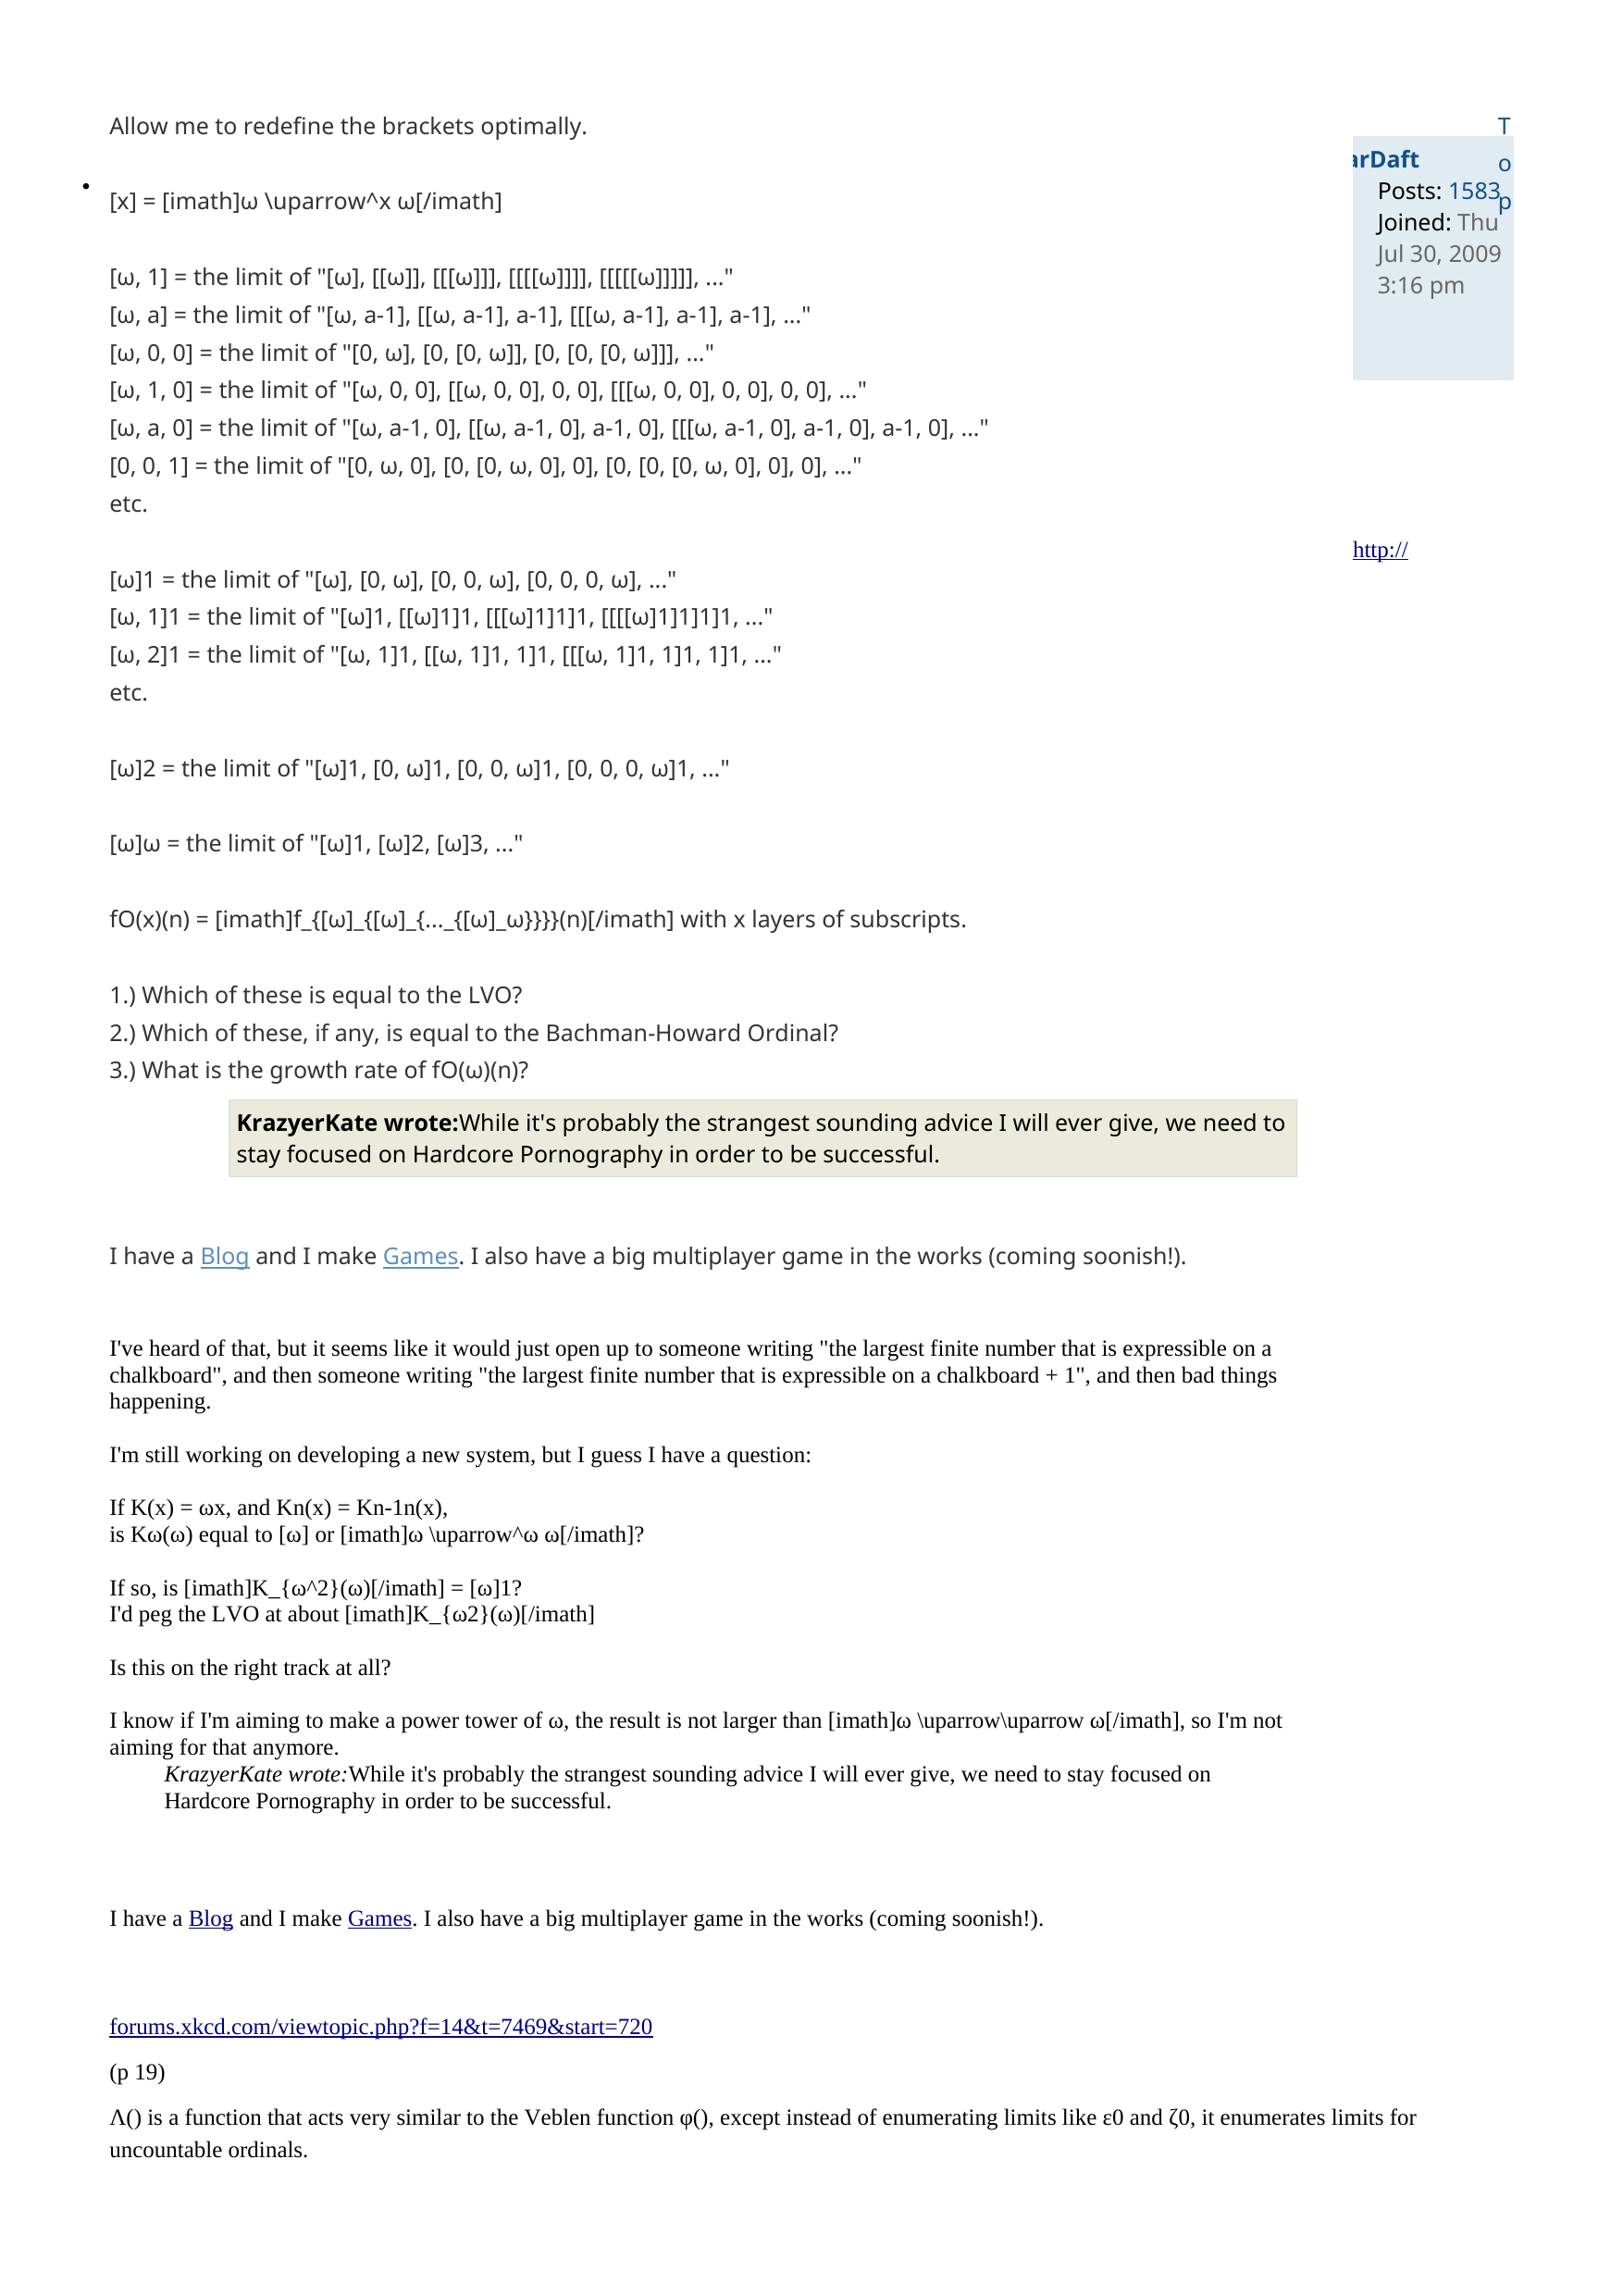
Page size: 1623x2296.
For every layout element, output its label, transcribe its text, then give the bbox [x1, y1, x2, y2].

text http://forums.xkcd.com/viewtopic.php?f=14&t=7469&start=720 [109, 536, 1514, 2040]
text I've heard of that, but it seems like it would just open up to someone writing "the largest finite number that is expressible on a chalkboard", and then someone writing "the largest finite number that is expressible on a chalkboard + 1", and then bad things happening. I'm still working on developing a new system, but I guess I have a question: If K(x) = ωx, and Kn(x) = Kn-1n(x), is Kω(ω) equal to [ω] or [imath]ω \uparrow^ω ω[/imath]? If so, is [imath]K_{ω^2}(ω)[/imath] = [ω]1? I'd peg the LVO at about [imath]K_{ω2}(ω)[/imath] Is this on the right track at all? I know if I'm aiming to make a power tower of ω, the result is not larger than [imath]ω \uparrow\uparrow ω[/imath], so I'm not aiming for that anymore. [109, 1334, 1353, 1760]
text Allow me to redefine the brackets optimally. [x] = [imath]ω \uparrow^x ω[/imath] [ω, 1] = the limit of "[ω], [[ω]], [[[ω]]], [[[[ω]]]], [[[[[ω]]]]], ..." [ω, a] = the limit of "[ω, a-1], [[ω, a-1], a-1], [[[ω, a-1], a-1], a-1], ..." [ω, 0, 0] = the limit of "[0, ω], [0, [0, ω]], [0, [0, [0, ω]]], ..." [ω, 1, 0] = the limit of "[ω, 0, 0], [[ω, 0, 0], 0, 0], [[[ω, 0, 0], 0, 0], 0, 0], ..." [ω, a, 0] = the limit of "[ω, a-1, 0], [[ω, a-1, 0], a-1, 0], [[[ω, a-1, 0], a-1, 0], a-1, 0], ..." [0, 0, 1] = the limit of "[0, ω, 0], [0, [0, ω, 0], 0], [0, [0, [0, ω, 0], 0], 0], ..." etc. [ω]1 = the limit of "[ω], [0, ω], [0, 0, ω], [0, 0, 0, ω], ..." [ω, 1]1 = the limit of "[ω]1, [[ω]1]1, [[[ω]1]1]1, [[[[ω]1]1]1]1, ..." [ω, 2]1 = the limit of "[ω, 1]1, [[ω, 1]1, 1]1, [[[ω, 1]1, 1]1, 1]1, ..." etc. [ω]2 = the limit of "[ω]1, [0, ω]1, [0, 0, ω]1, [0, 0, 0, ω]1, ..." [ω]ω = the limit of "[ω]1, [ω]2, [ω]3, ..." fO(x)(n) = [imath]f_{[ω]_{[ω]_{..._{[ω]_ω}}}}(n)[/imath] with x layers of subscripts. 1.) Which of these is equal to the LVO? 2.) Which of these, if any, is equal to the Bachman-Howard Ordinal? 3.) What is the growth rate of fO(ω)(n)? [109, 109, 1353, 1086]
text I have a Blog and I make Games. I also have a big multiplayer game in the works (coming soonish!). [109, 1841, 1353, 1931]
text KrazyerKate wrote:While it's probably the strangest sounding advice I will ever give, we need to stay focused on Hardcore Pornography in order to be successful. [230, 1100, 1296, 1176]
text (p 19) [109, 2058, 1514, 2085]
text Λ() is a function that acts very similar to the Veblen function φ(), except instead of enumerating limits like ε0 and ζ0, it enumerates limits for uncountable ordinals. [109, 2104, 1514, 2162]
list Joined: Thu Jul 30, 2009 3:16 pm UTC [1353, 206, 1514, 332]
text Top [1498, 109, 1514, 217]
subtitle WarDaft [1353, 143, 1498, 175]
text I have a Blog and I make Games. I also have a big multiplayer game in the works (coming soonish!). [109, 1177, 1353, 1272]
text KrazyerKate wrote:While it's probably the strangest sounding advice I will ever give, we need to stay focused on Hardcore Pornography in order to be successful. [164, 1760, 1298, 1813]
list Posts: 1583 [1353, 175, 1498, 206]
